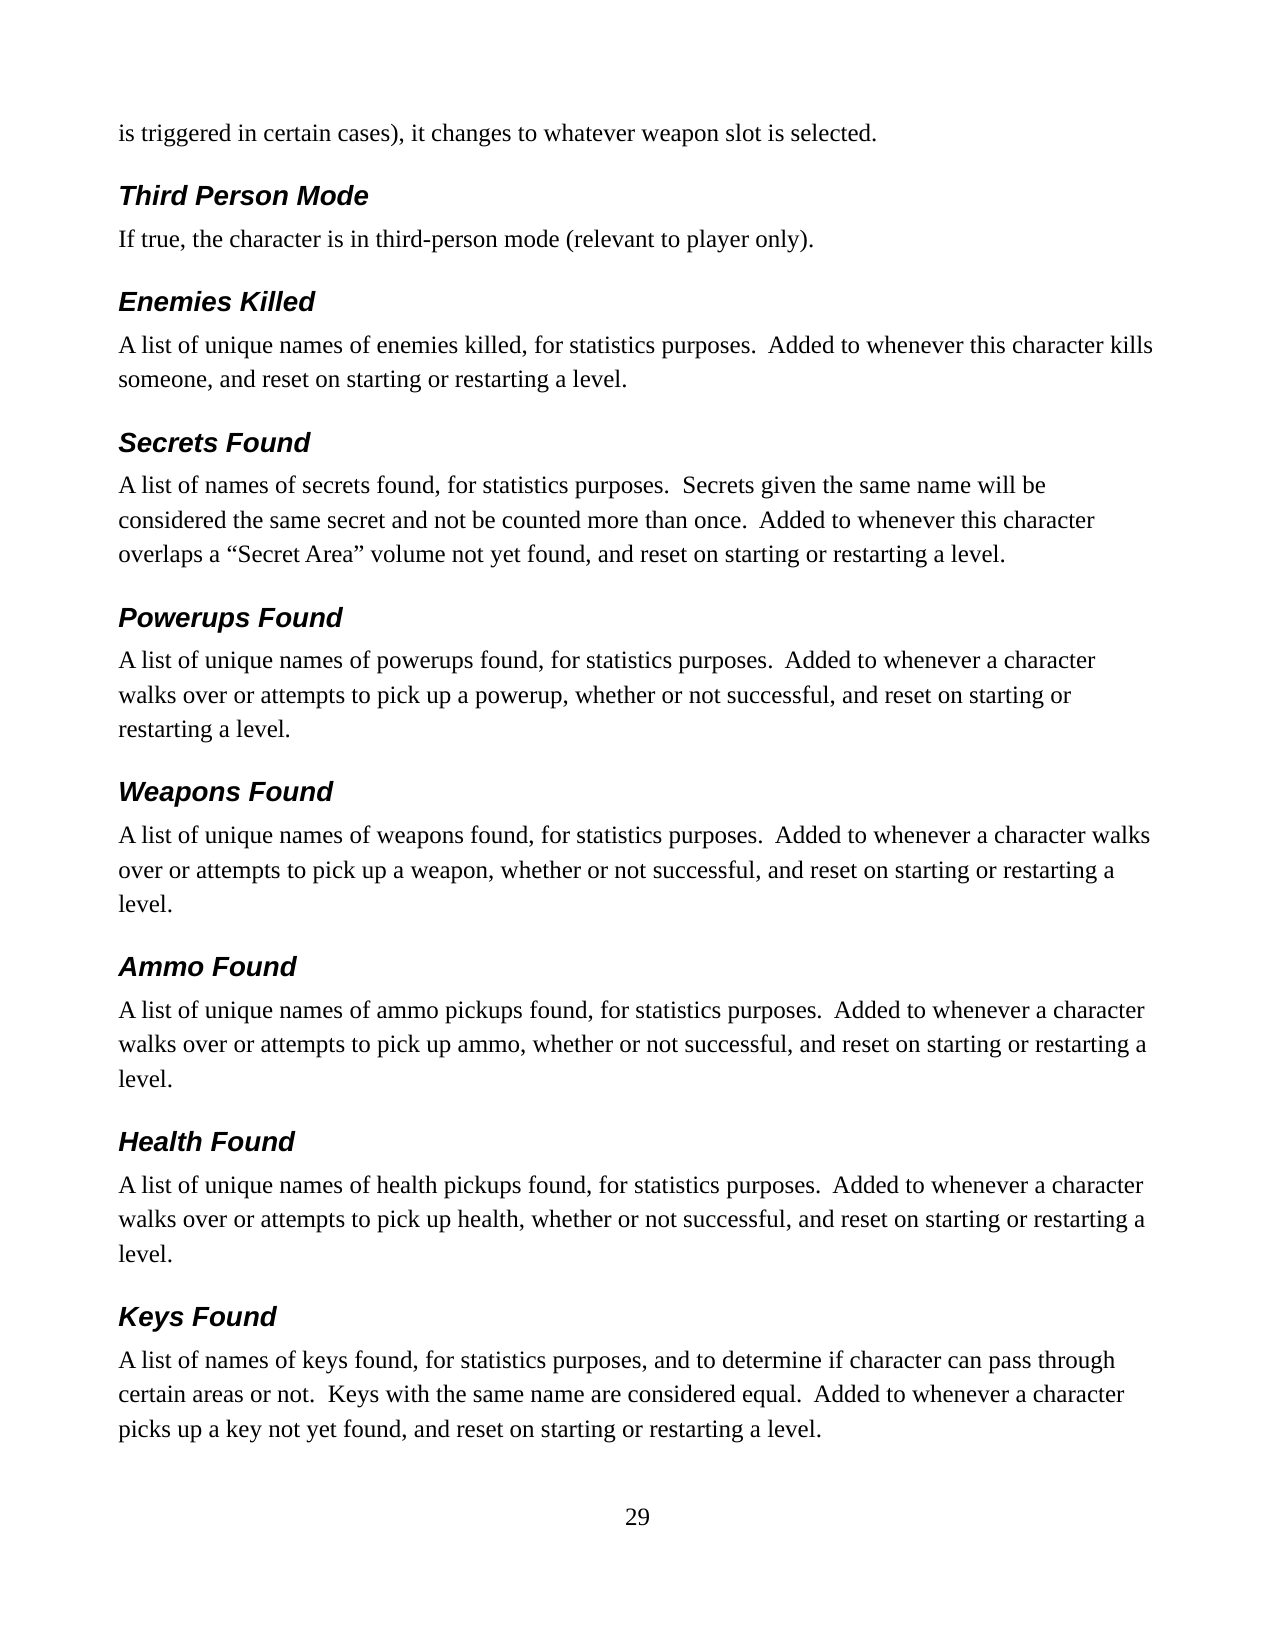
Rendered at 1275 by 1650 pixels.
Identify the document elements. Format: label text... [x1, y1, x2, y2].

text A list of names of secrets found, for statistics purposes. Secrets given the same name will be considered the same secret and not be counted more than once. Added to whenever this character overlaps a “Secret Area” volume not yet found, and reset on starting or restarting a level. [118, 470, 1157, 568]
subtitle Ammo Found [118, 951, 1157, 983]
text A list of unique names of powerups found, for statistics purposes. Added to whenever a character walks over or attempts to pick up a powerup, whether or not successful, and reset on starting or restarting a level. [118, 645, 1157, 743]
text A list of unique names of ammo pickups found, for statistics purposes. Added to whenever a character walks over or attempts to pick up ammo, whether or not successful, and reset on starting or restarting a level. [118, 995, 1157, 1093]
subtitle Health Found [118, 1126, 1157, 1157]
subtitle Third Person Mode [118, 180, 1157, 212]
text is triggered in certain cases), it changes to whatever weapon slot is selected. [118, 118, 1157, 147]
subtitle Secrets Found [118, 426, 1157, 458]
subtitle Keys Found [118, 1301, 1157, 1332]
subtitle Weapons Found [118, 776, 1157, 808]
text A list of names of keys found, for statistics purposes, and to determine if character can pass through certain areas or not. Keys with the same name are considered equal. Added to whenever a character picks up a key not yet found, and reset on starting or restarting a level. [118, 1345, 1157, 1443]
subtitle Powerups Found [118, 601, 1157, 633]
text If true, the character is in third-person mode (relevant to player only). [118, 224, 1157, 253]
text A list of unique names of enemies killed, for statistics purposes. Added to whenever this character kills someone, and reset on starting or restarting a level. [118, 330, 1157, 393]
text A list of unique names of health pickups found, for statistics purposes. Added to whenever a character walks over or attempts to pick up health, whether or not successful, and reset on starting or restarting a level. [118, 1170, 1157, 1268]
text A list of unique names of weapons found, for statistics purposes. Added to whenever a character walks over or attempts to pick up a weapon, whether or not successful, and reset on starting or restarting a level. [118, 820, 1157, 918]
subtitle Enemies Killed [118, 286, 1157, 317]
